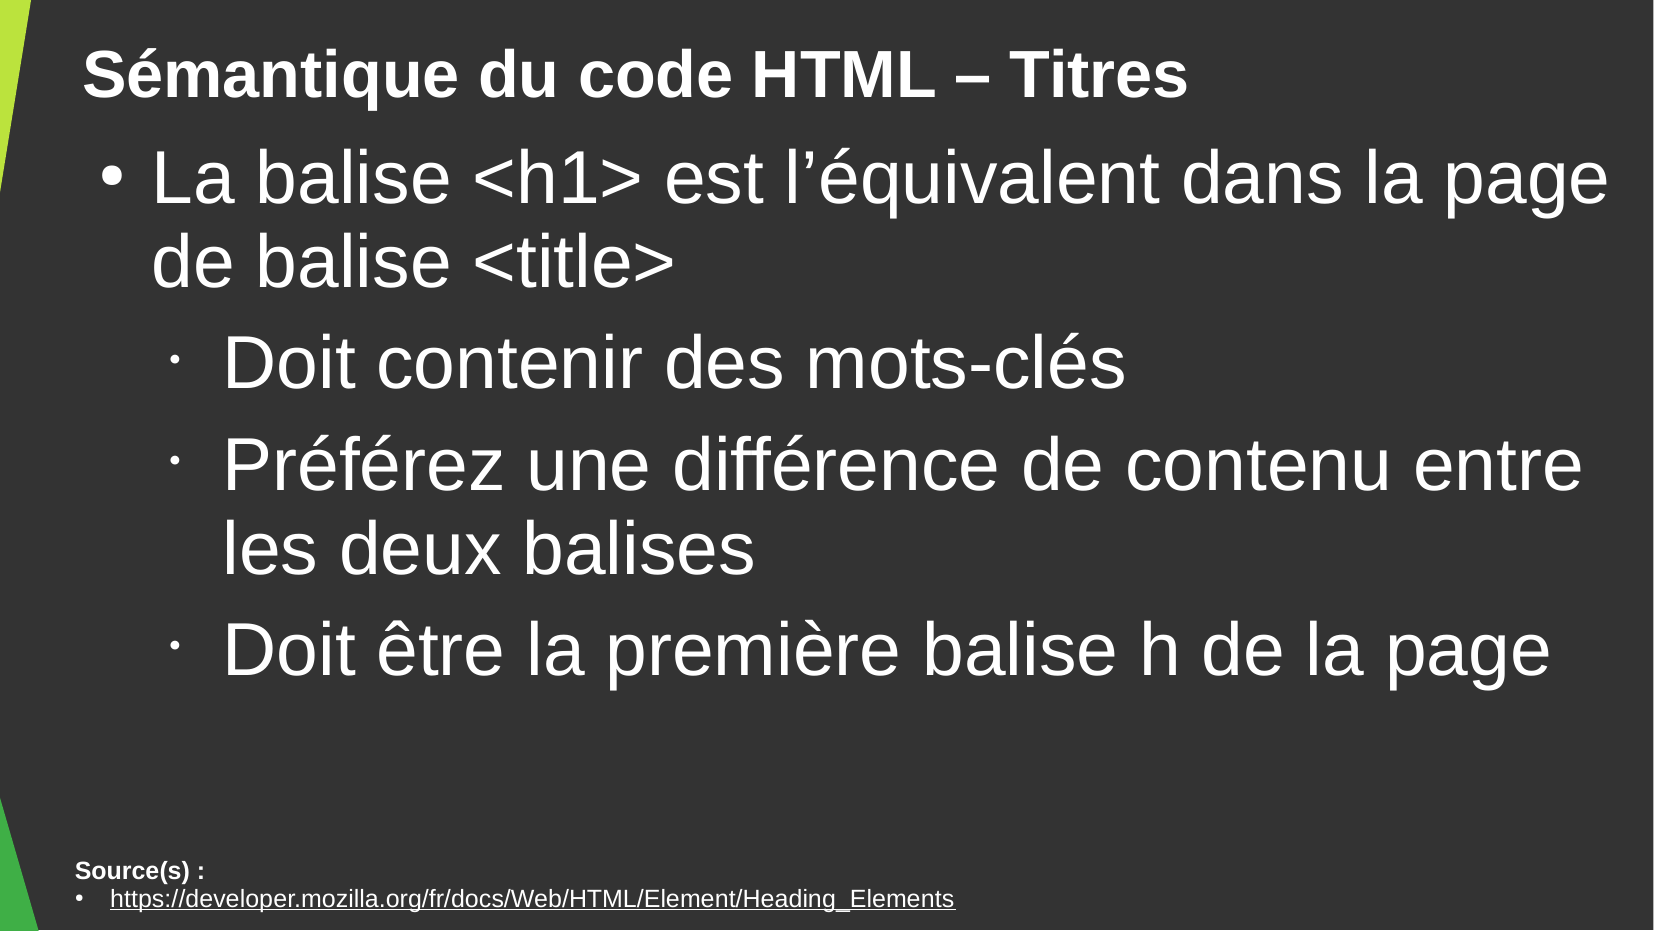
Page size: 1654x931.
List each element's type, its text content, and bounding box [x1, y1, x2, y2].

text_box [0, 797, 39, 931]
text_box Source(s) : https://developer.mozilla.org/fr/docs/Web/HTML/Element/Heading_Elements [60, 849, 1546, 921]
list La balise <h1> est l’équivalent dans la page de balise <title> Doit contenir des mots-clés Préférez une différence de contenu entre les deux balises Doit être la première balise h de la page [80, 135, 1630, 827]
text_box [0, 0, 32, 193]
title Sémantique du code HTML – Titres [82, 36, 1654, 130]
